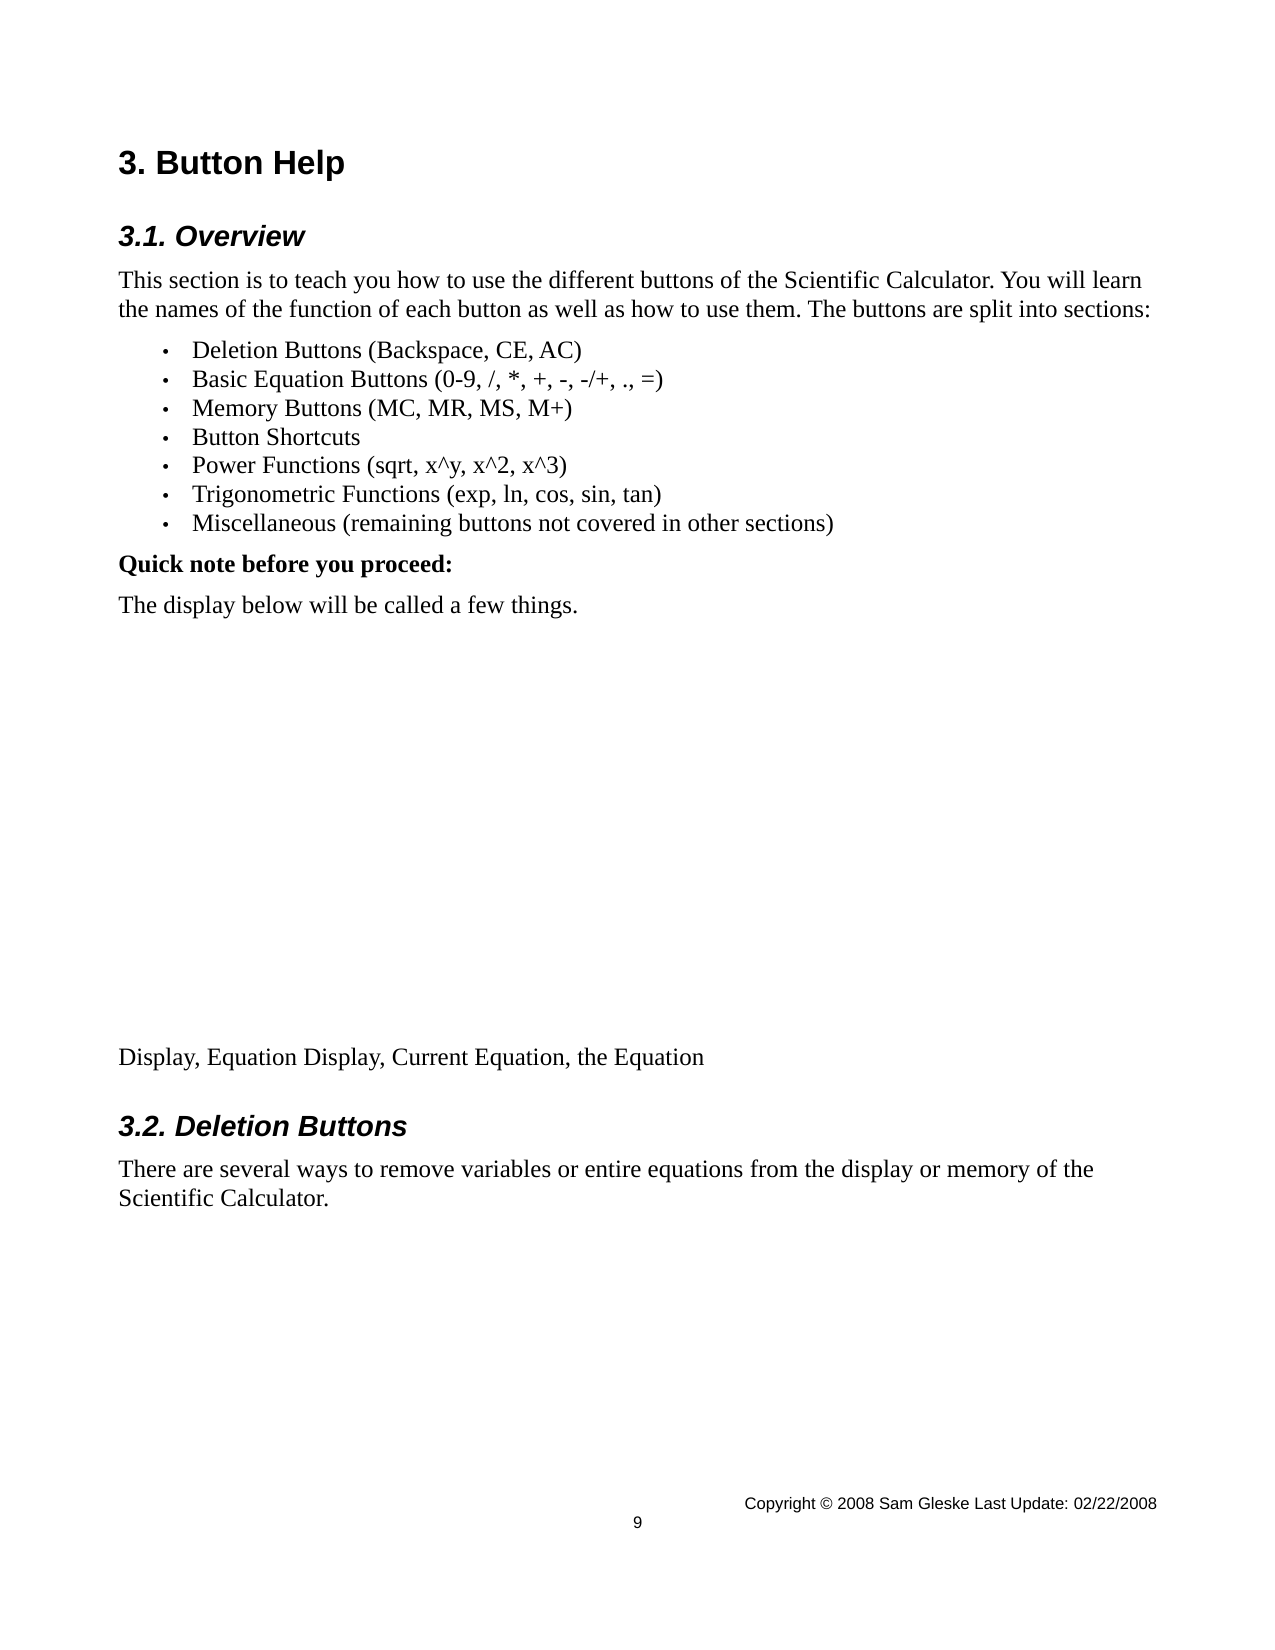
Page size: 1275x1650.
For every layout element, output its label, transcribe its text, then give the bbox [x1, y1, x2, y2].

subtitle 3.2. Deletion Buttons [118, 1108, 1157, 1142]
list Button Shortcuts [162, 422, 1157, 450]
list Miscellaneous (remaining buttons not covered in other sections) [162, 508, 1157, 537]
list Power Functions (sqrt, x^y, x^2, x^3) [162, 450, 1157, 479]
subtitle 3.1. Overview [118, 219, 1157, 253]
subtitle 3. Button Help [118, 143, 1157, 182]
text Display, Equation Display, Current Equation, the Equation [118, 1042, 1157, 1071]
list Basic Equation Buttons (0-9, /, *, +, -, -/+, ., =) [162, 364, 1157, 393]
text There are several ways to remove variables or entire equations from the display or memory of the Scientific Calculator. [118, 1154, 1157, 1212]
text Quick note before you proceed: [118, 549, 1157, 578]
list Memory Buttons (MC, MR, MS, M+) [162, 393, 1157, 422]
list Trigonometric Functions (exp, ln, cos, sin, tan) [162, 479, 1157, 508]
list Deletion Buttons (Backspace, CE, AC) [162, 335, 1157, 364]
text The display below will be called a few things. [118, 590, 1157, 619]
text This section is to teach you how to use the different buttons of the Scientific Calculator. You will learn the names of the function of each button as well as how to use them. The buttons are split into sections: [118, 265, 1157, 323]
